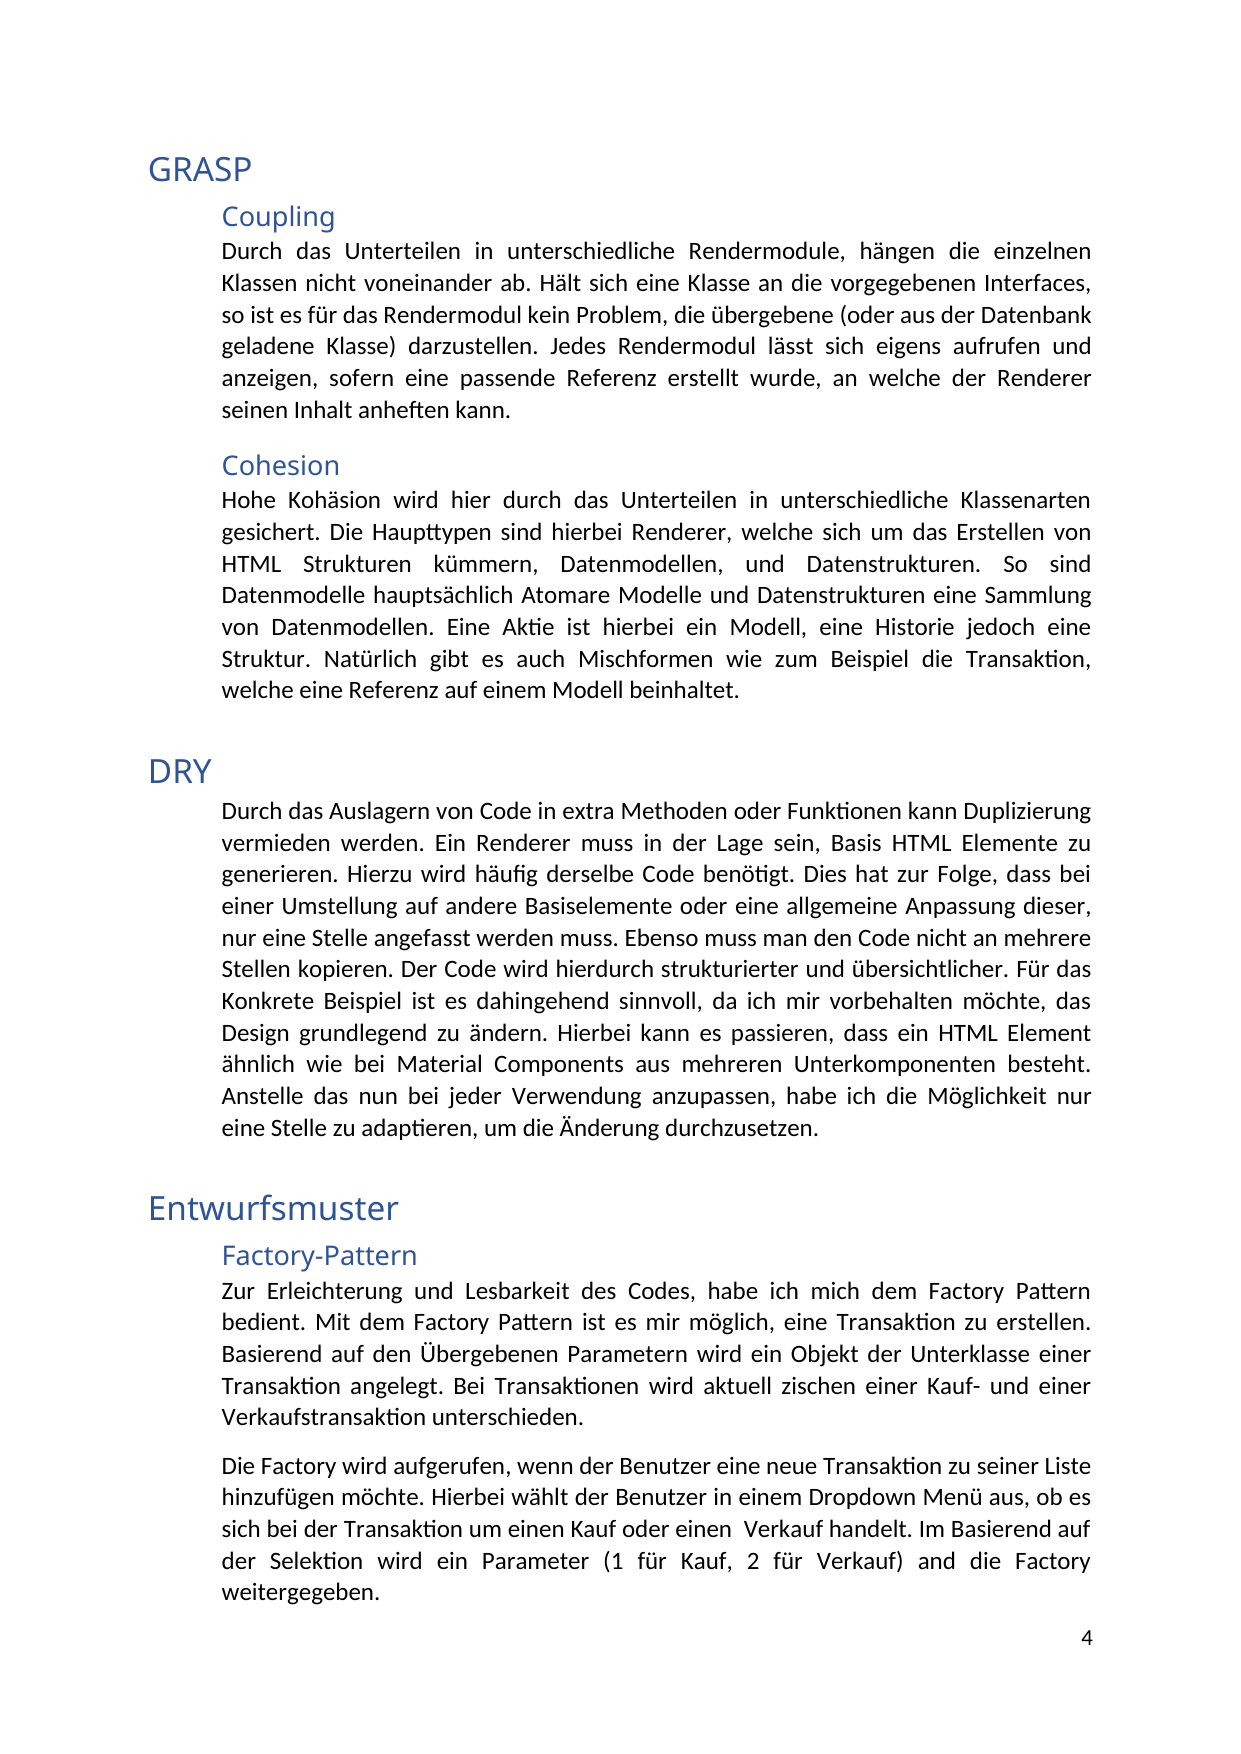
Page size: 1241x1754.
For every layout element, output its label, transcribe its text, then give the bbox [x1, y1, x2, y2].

text Durch das Auslagern von Code in extra Methoden oder Funktionen kann Duplizierung vermieden werden. Ein Renderer muss in der Lage sein, Basis HTML Elemente zu generieren. Hierzu wird häufig derselbe Code benötigt. Dies hat zur Folge, dass bei einer Umstellung auf andere Basiselemente oder eine allgemeine Anpassung dieser, nur eine Stelle angefasst werden muss. Ebenso muss man den Code nicht an mehrere Stellen kopieren. Der Code wird hierdurch strukturierter und übersichtlicher. Für das Konkrete Beispiel ist es dahingehend sinnvoll, da ich mir vorbehalten möchte, das Design grundlegend zu ändern. Hierbei kann es passieren, dass ein HTML Element ähnlich wie bei Material Components aus mehreren Unterkomponenten besteht. Anstelle das nun bei jeder Verwendung anzupassen, habe ich die Möglichkeit nur eine Stelle zu adaptieren, um die Änderung durchzusetzen. [221, 795, 1093, 1142]
subtitle Coupling [148, 197, 1093, 234]
text Zur Erleichterung und Lesbarkeit des Codes, habe ich mich dem Factory Pattern bedient. Mit dem Factory Pattern ist es mir möglich, eine Transaktion zu erstellen. Basierend auf den Übergebenen Parametern wird ein Objekt der Unterklasse einer Transaktion angelegt. Bei Transaktionen wird aktuell zischen einer Kauf- und einer Verkaufstransaktion unterschieden. [221, 1275, 1093, 1432]
subtitle GRASP [148, 146, 1093, 191]
text Hohe Kohäsion wird hier durch das Unterteilen in unterschiedliche Klassenarten gesichert. Die Haupttypen sind hierbei Renderer, welche sich um das Erstellen von HTML Strukturen kümmern, Datenmodellen, und Datenstrukturen. So sind Datenmodelle hauptsächlich Atomare Modelle und Datenstrukturen eine Sammlung von Datenmodellen. Eine Aktie ist hierbei ein Modell, eine Historie jedoch eine Struktur. Natürlich gibt es auch Mischformen wie zum Beispiel die Transaktion, welche eine Referenz auf einem Modell beinhaltet. [221, 484, 1093, 705]
subtitle Cohesion [148, 446, 1093, 483]
text Durch das Unterteilen in unterschiedliche Rendermodule, hängen die einzelnen Klassen nicht voneinander ab. Hält sich eine Klasse an die vorgegebenen Interfaces, so ist es für das Rendermodul kein Problem, die übergebene (oder aus der Datenbank geladene Klasse) darzustellen. Jedes Rendermodul lässt sich eigens aufrufen und anzeigen, sofern eine passende Referenz erstellt wurde, an welche der Renderer seinen Inhalt anheften kann. [221, 235, 1093, 424]
subtitle Entwurfsmuster [148, 1185, 1093, 1231]
subtitle Factory-Pattern [148, 1236, 1093, 1273]
subtitle DRY [148, 748, 1093, 793]
text Die Factory wird aufgerufen, wenn der Benutzer eine neue Transaktion zu seiner Liste hinzufügen möchte. Hierbei wählt der Benutzer in einem Dropdown Menü aus, ob es sich bei der Transaktion um einen Kauf oder einen Verkauf handelt. Im Basierend auf der Selektion wird ein Parameter (1 für Kauf, 2 für Verkauf) and die Factory weitergegeben. [221, 1450, 1093, 1607]
